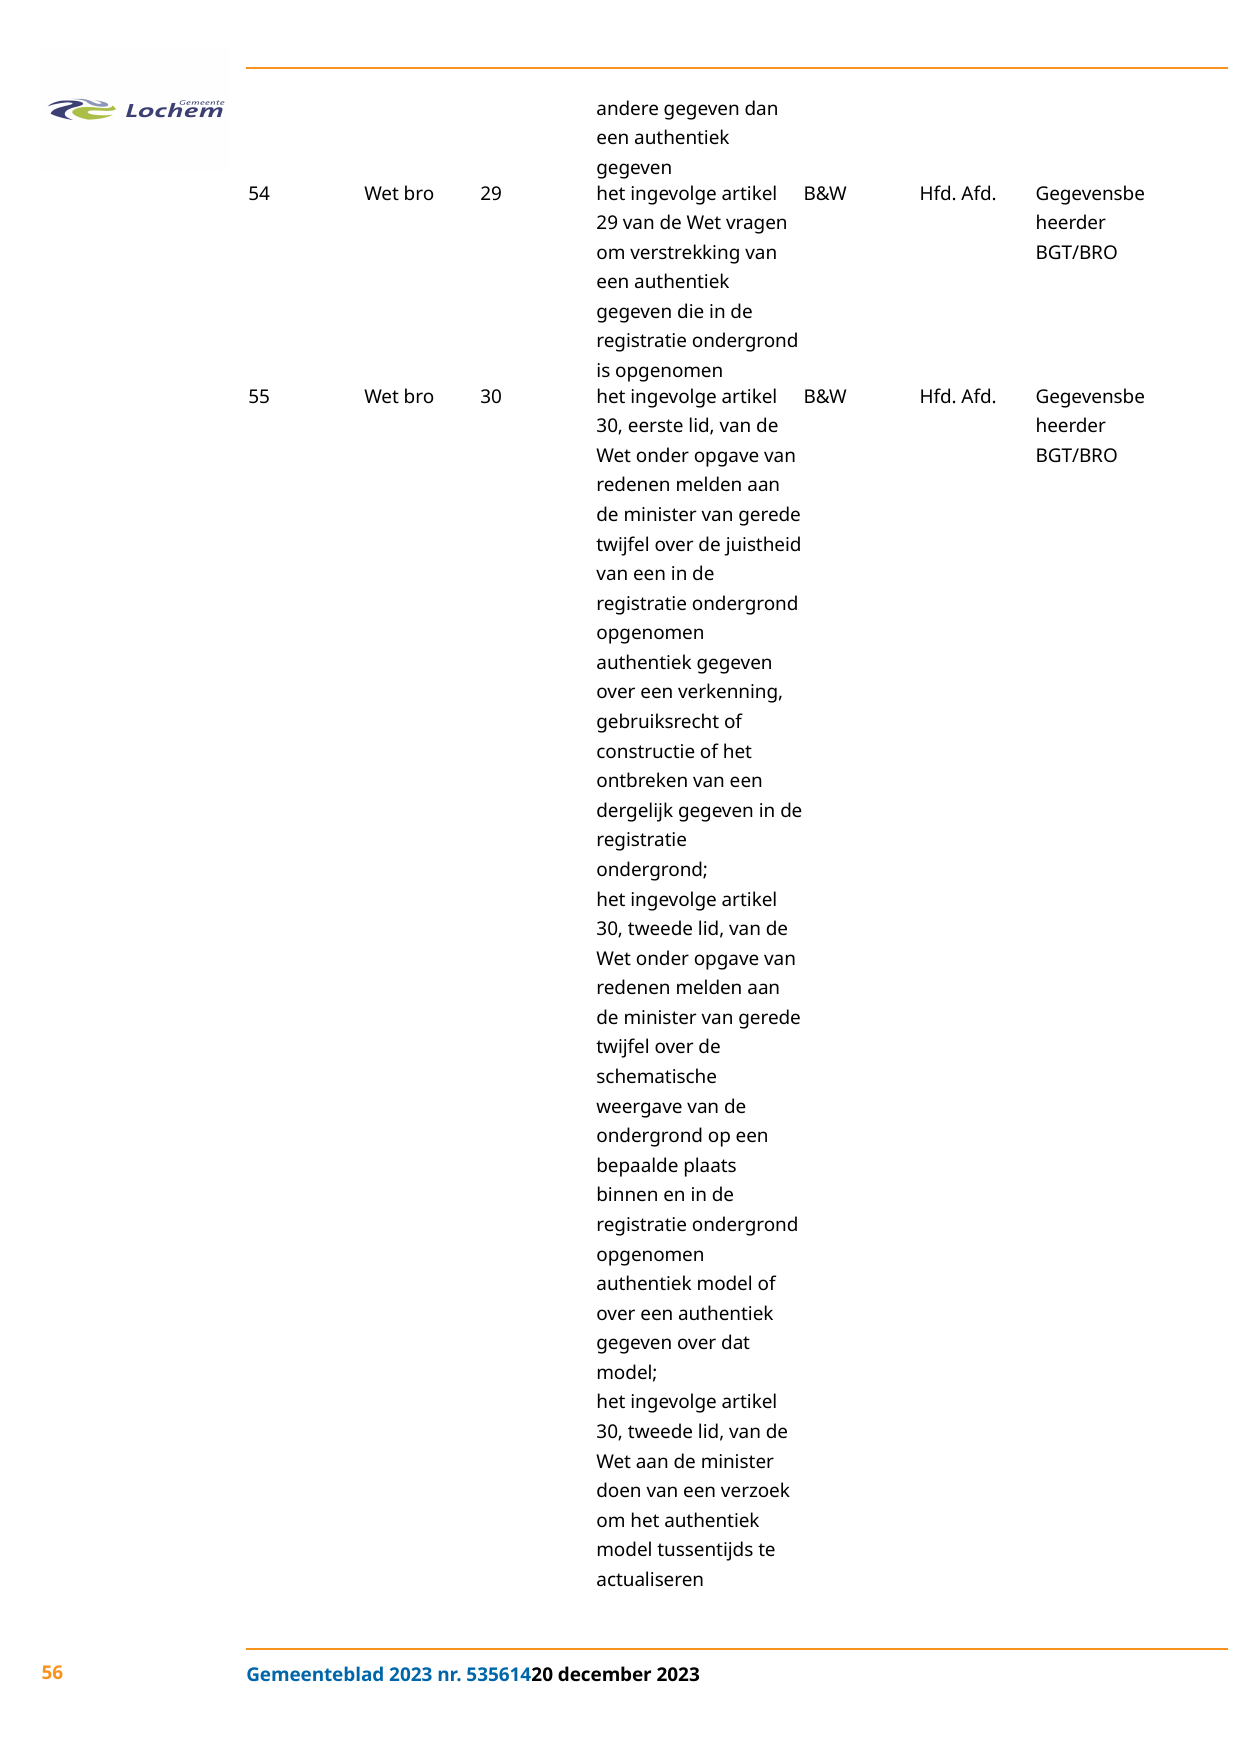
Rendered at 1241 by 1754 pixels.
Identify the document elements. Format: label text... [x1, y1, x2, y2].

table_cell [248, 95, 364, 180]
table_cell B&W [803, 383, 919, 1592]
table_cell [1035, 95, 1152, 180]
table_cell Gegevensbeheerder BGT/BRO [1035, 383, 1152, 1592]
table_cell het ingevolge artikel 29 van de Wet vragen om verstrekking van een authentiek gegeven die in de registratie ondergrond is opgenomen [596, 180, 803, 383]
table_cell Gegevensbeheerder BGT/BRO [1035, 180, 1152, 383]
table_cell B&W [803, 180, 919, 383]
picture [41, 47, 231, 172]
table_cell [364, 95, 480, 180]
table_cell 30 [480, 383, 596, 1592]
table_cell [919, 95, 1035, 180]
table_cell 54 [248, 180, 364, 383]
table_cell [480, 95, 596, 180]
table_cell Hfd. Afd. [919, 180, 1035, 383]
table_cell 55 [248, 383, 364, 1592]
table_cell [803, 95, 919, 180]
table_cell het ingevolge artikel 30, eerste lid, van de Wet onder opgave van redenen melden aan de minister van gerede twijfel over de juistheid van een in de registratie ondergrond opgenomen authentiek gegeven over een verkenning, gebruiksrecht of constructie of het ontbreken van een dergelijk gegeven in de registratie ondergrond; het ingevolge artikel 30, tweede lid, van de Wet onder opgave van redenen melden aan de minister van gerede twijfel over de schematische weergave van de ondergrond op een bepaalde plaats binnen en in de registratie ondergrond opgenomen authentiek model of over een authentiek gegeven over dat model; het ingevolge artikel 30, tweede lid, van de Wet aan de minister doen van een verzoek om het authentiek model tussentijds te actualiseren [596, 383, 803, 1592]
table_cell Wet bro [364, 383, 480, 1592]
table_cell Hfd. Afd. [919, 383, 1035, 1592]
table_cell andere gegeven dan een authentiek gegeven [596, 95, 803, 180]
table_cell Wet bro [364, 180, 480, 383]
table_cell 29 [480, 180, 596, 383]
